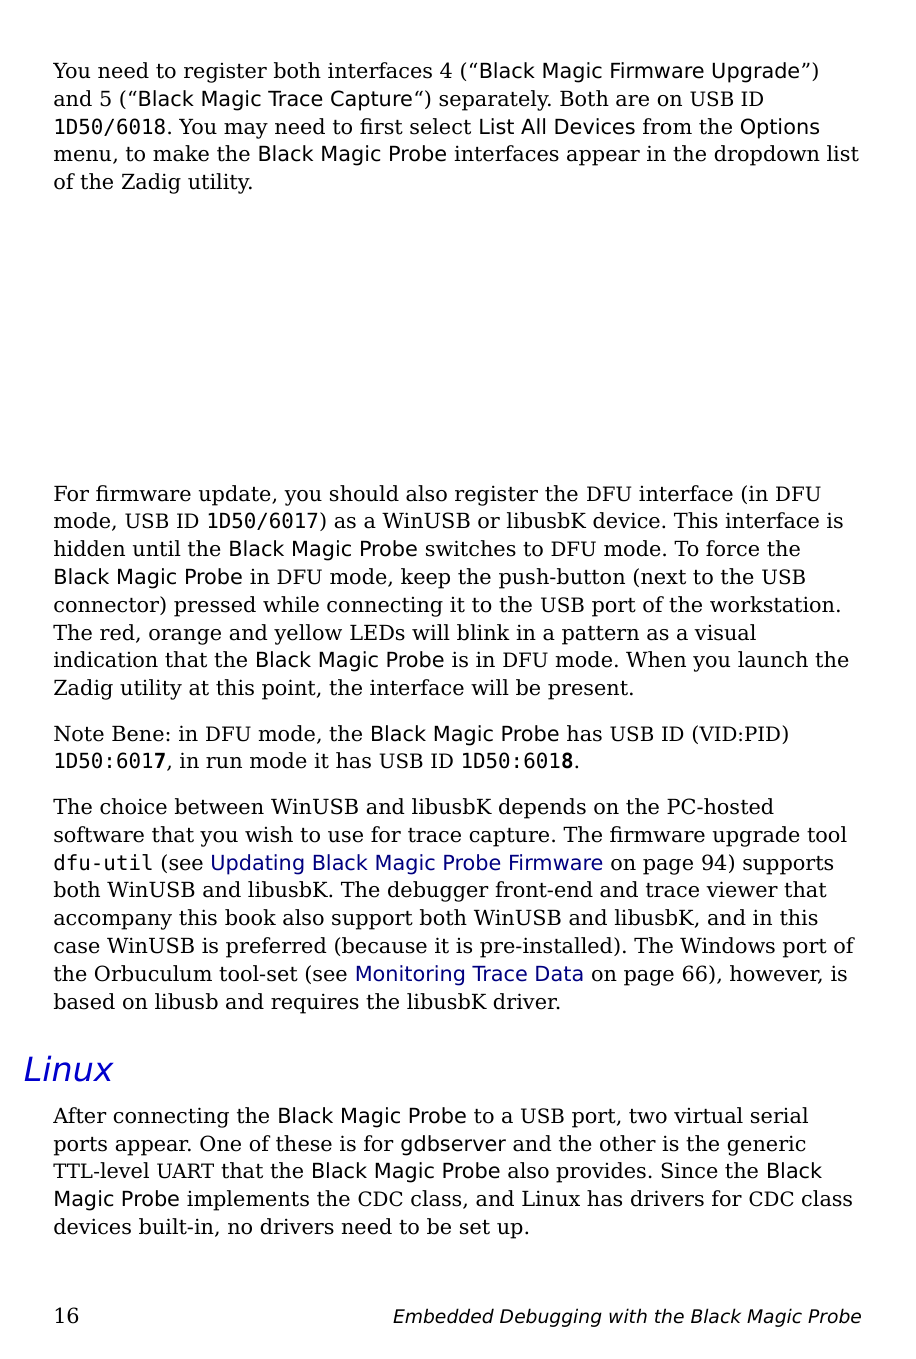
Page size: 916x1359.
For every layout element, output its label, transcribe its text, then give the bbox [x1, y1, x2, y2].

text You need to register both interfaces 4 (“Black Magic Firmware Upgrade”) and 5 (“Black Magic Trace Capture“) separately. Both are on USB ID 1D50/6018. You may need to first select List All Devices from the Options menu, to make the Black Magic Probe interfaces appear in the dropdown list of the Zadig utility. [53, 59, 862, 194]
text After connecting the Black Magic Probe to a USB port, two virtual serial ports appear. One of these is for gdbserver and the other is the generic TTL‑level UART that the Black Magic Probe also provides. Since the Black Magic Probe implements the CDC class, and Linux has drivers for CDC class devices built-in, no drivers need to be set up. [53, 1104, 862, 1239]
text Note Bene: in DFU mode, the Black Magic Probe has USB ID (VID:PID) 1D50:6017, in run mode it has USB ID 1D50:6018. [53, 722, 862, 774]
text For firmware update, you should also register the DFU interface (in DFU mode, USB ID 1D50/6017) as a WinUSB or libusbK device. This interface is hidden until the Black Magic Probe switches to DFU mode. To force the Black Magic Probe in DFU mode, keep the push-button (next to the USB connector) pressed while connecting it to the USB port of the workstation. The red, orange and yellow LEDs will blink in a pattern as a visual indication that the Black Magic Probe is in DFU mode. When you launch the Zadig utility at this point, the interface will be present. [53, 216, 862, 701]
text The choice between WinUSB and libusbK depends on the PC-hosted software that you wish to use for trace capture. The firmware upgrade tool dfu-util (see Updating Black Magic Probe Firmware on page 94) supports both WinUSB and libusbK. The debugger front-end and trace viewer that accompany this book also support both WinUSB and libusbK, and in this case WinUSB is preferred (because it is pre-installed). The Windows port of the Orbuculum tool-set (see Monitoring Trace Data on page 66), however, is based on libusb and requires the libusbK driver. [53, 795, 862, 1014]
subtitle Linux [24, 1050, 862, 1089]
